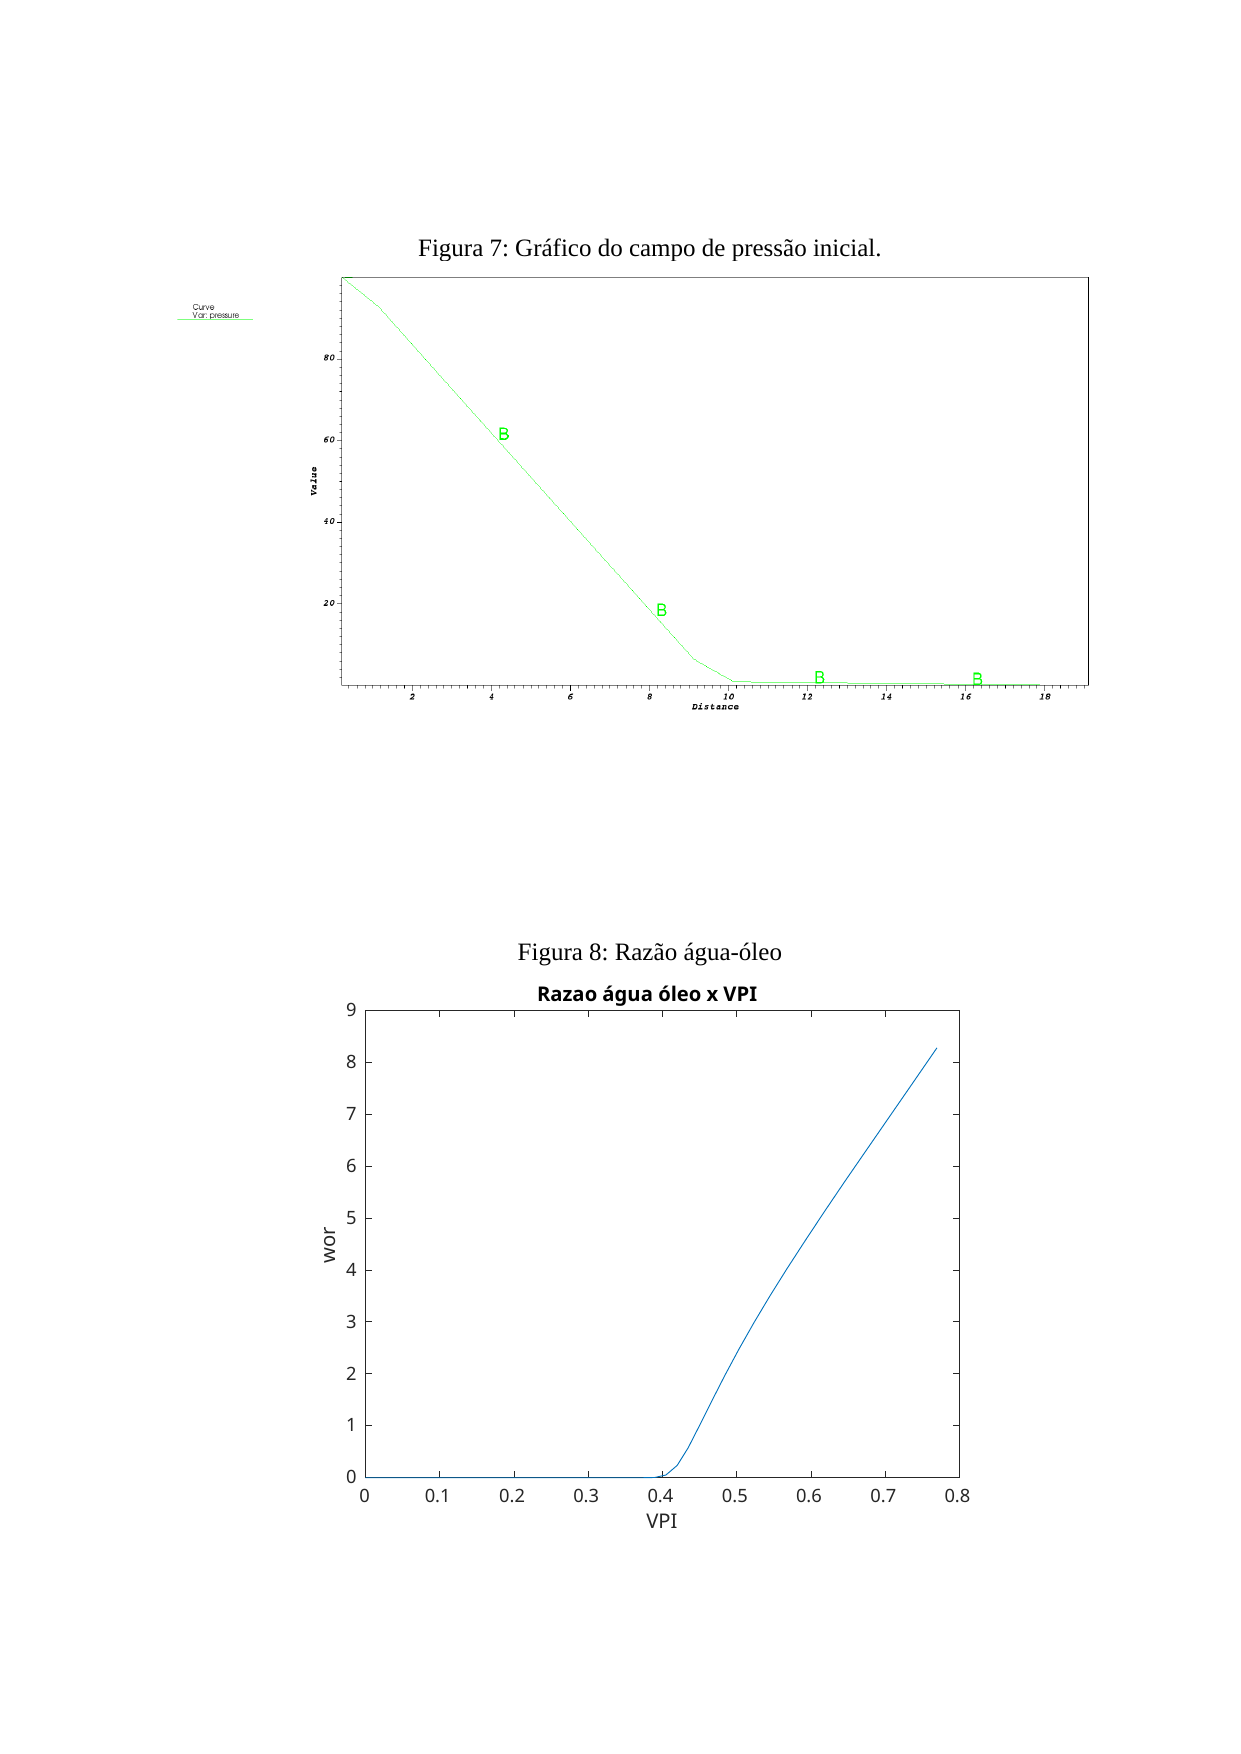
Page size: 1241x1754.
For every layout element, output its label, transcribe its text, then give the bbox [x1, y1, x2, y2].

text Figura 7: Gráfico do campo de pressão inicial. [177, 233, 1122, 261]
picture [177, 261, 1123, 722]
text Figura 8: Razão água-óleo [266, 937, 1033, 966]
